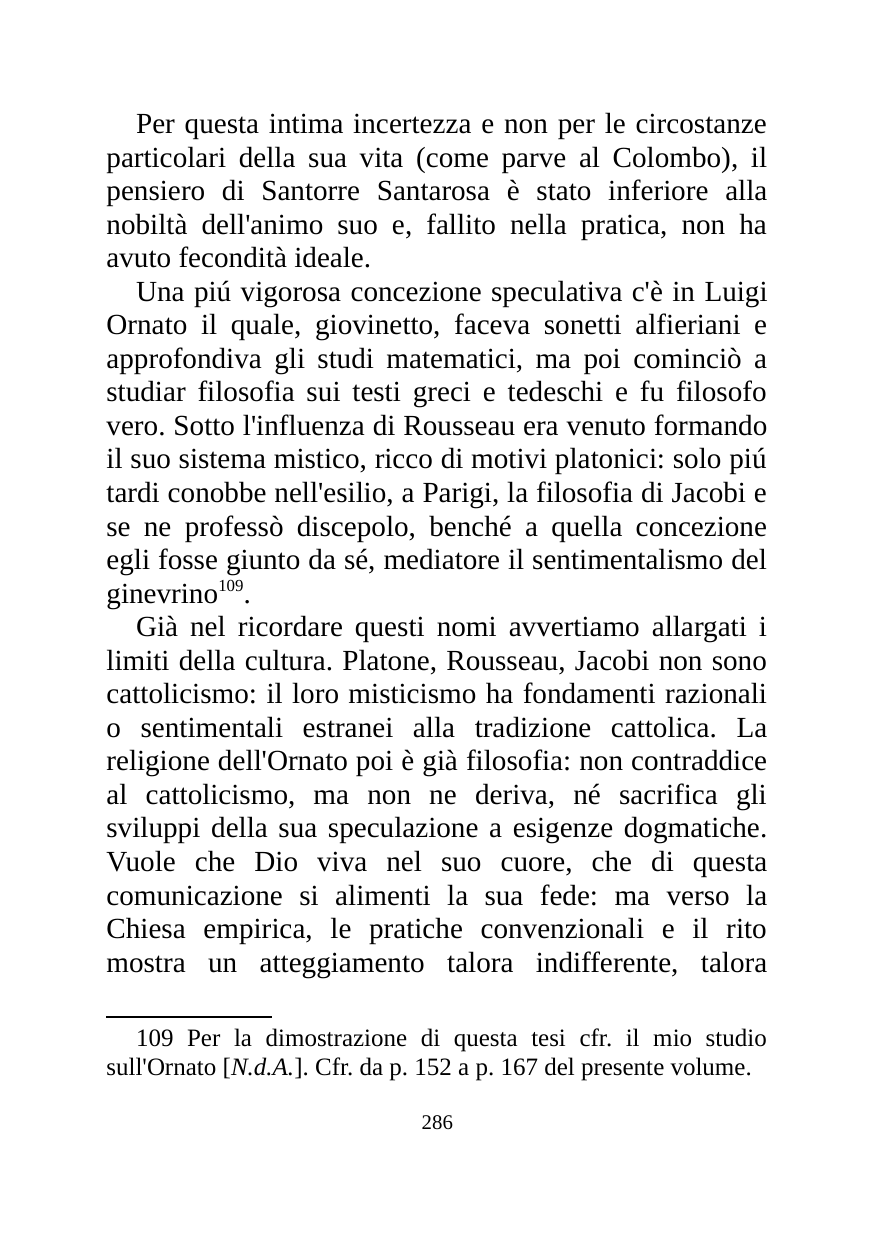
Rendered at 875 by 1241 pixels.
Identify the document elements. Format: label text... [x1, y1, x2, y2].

text Per questa intima incertezza e non per le circostanze particolari della sua vita (come parve al Colombo), il pensiero di Santorre Santarosa è stato inferiore alla nobiltà dell'animo suo e, fallito nella pratica, non ha avuto fecondità ideale. [106, 106, 768, 274]
text Per la dimostrazione di questa tesi cfr. il mio studio sull'Ornato [N.d.A.]. Cfr. da p. 152 a p. 167 del presente volume. [106, 1023, 768, 1080]
text Già nel ricordare questi nomi avvertiamo allargati i limiti della cultura. Platone, Rousseau, Jacobi non sono cattolicismo: il loro misticismo ha fondamenti razionali o sentimentali estranei alla tradizione cattolica. La religione dell'Ornato poi è già filosofia: non contraddice al cattolicismo, ma non ne deriva, né sacrifica gli sviluppi della sua speculazione a esigenze dogmatiche. Vuole che Dio viva nel suo cuore, che di questa comunicazione si alimenti la sua fede: ma verso la Chiesa empirica, le pratiche convenzionali e il rito mostra un atteggiamento talora indifferente, talora [106, 609, 768, 978]
text Una piú vigorosa concezione speculativa c'è in Luigi Ornato il quale, giovinetto, faceva sonetti alfieriani e approfondiva gli studi matematici, ma poi cominciò a studiar filosofia sui testi greci e tedeschi e fu filosofo vero. Sotto l'influenza di Rousseau era venuto formando il suo sistema mistico, ricco di motivi platonici: solo piú tardi conobbe nell'esilio, a Parigi, la filosofia di Jacobi e se ne professò discepolo, benché a quella concezione egli fosse giunto da sé, mediatore il sentimentalismo del ginevrino. [106, 274, 768, 609]
